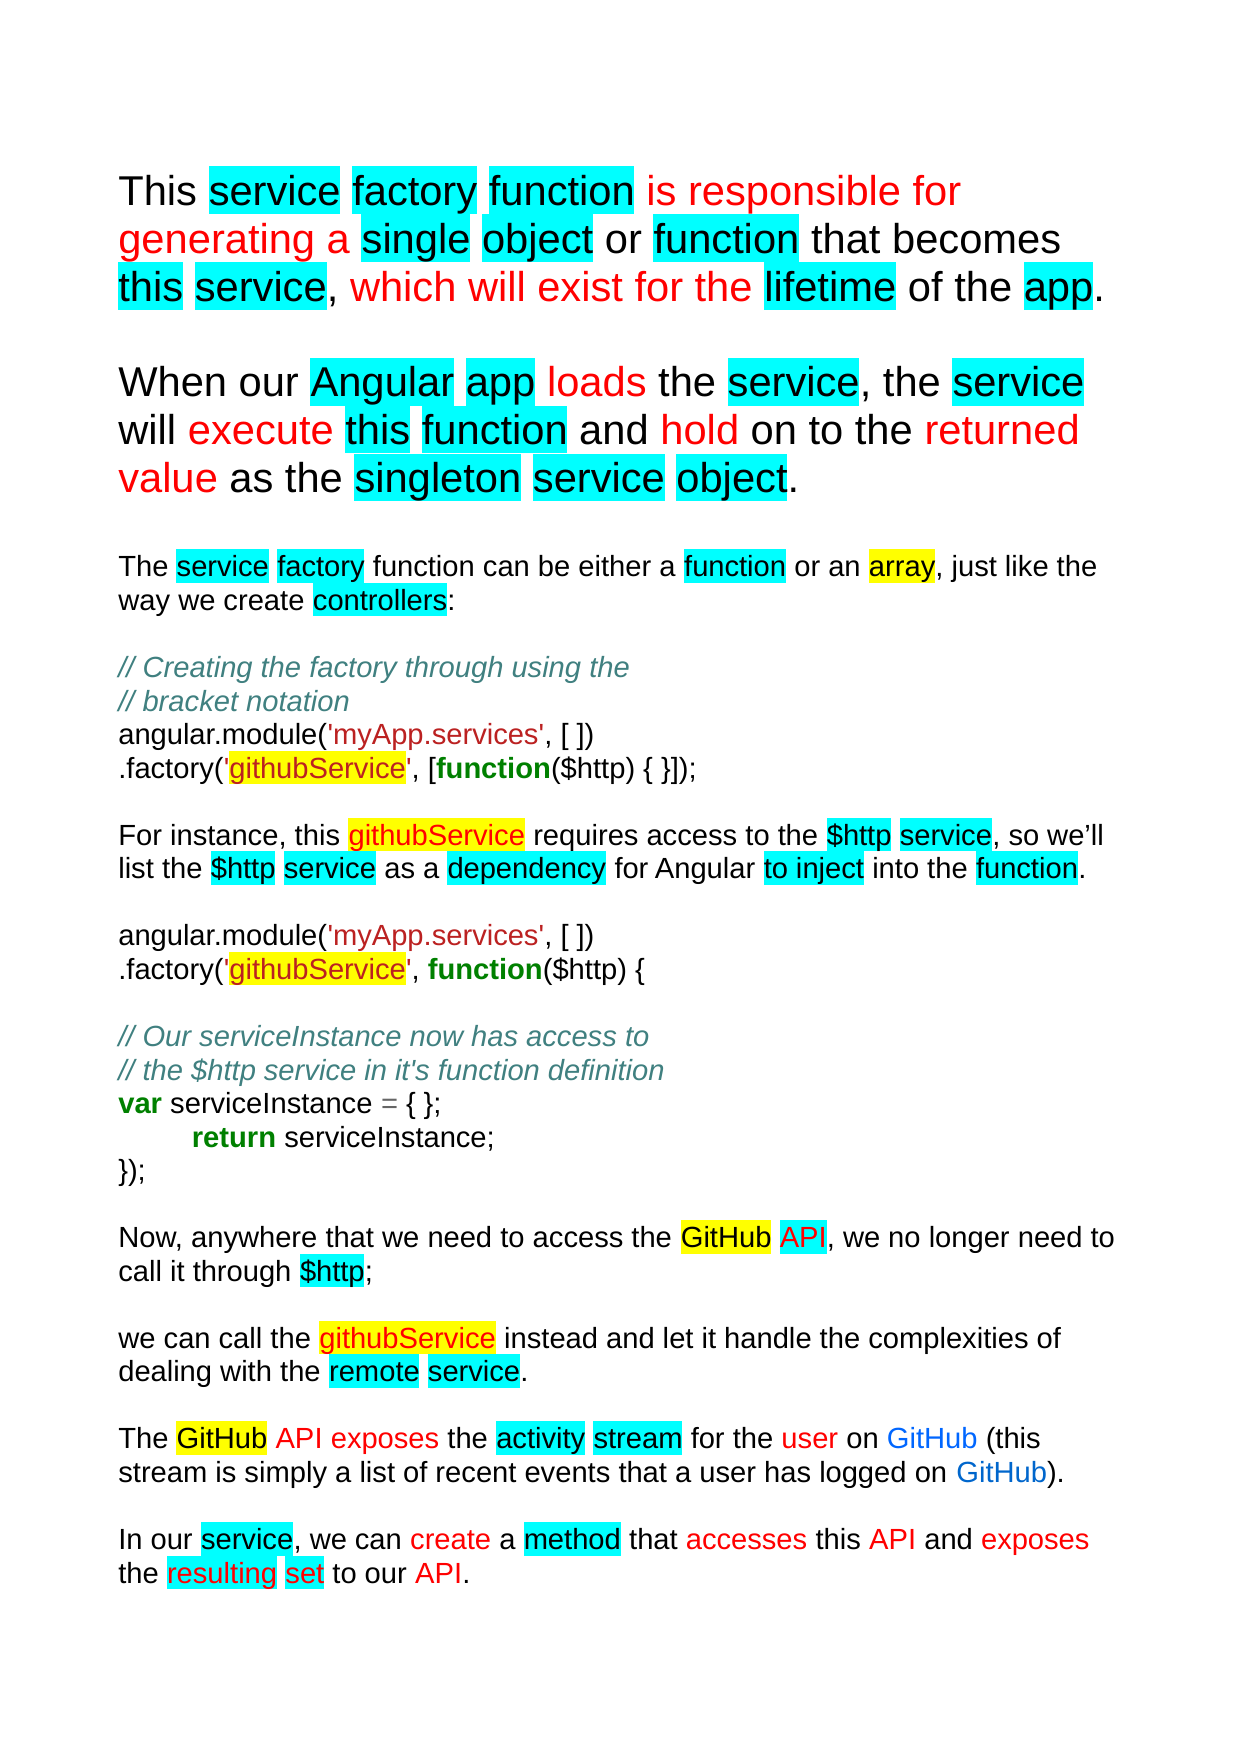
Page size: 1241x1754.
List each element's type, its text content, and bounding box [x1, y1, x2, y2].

text // bracket notation [118, 683, 1122, 717]
text angular.module('myApp.services', [ ]) [118, 717, 1122, 751]
text return serviceInstance; [118, 1119, 1122, 1153]
text The service factory function can be either a function or an array, just like the way we create controllers: [118, 549, 1122, 616]
text // the $http service in it's function definition [118, 1052, 1122, 1086]
text In our service, we can create a method that accesses this API and exposes the resulting set to our API. [118, 1522, 1122, 1589]
text For instance, this githubService requires access to the $http service, so we’ll list the $http service as a dependency for Angular to inject into the function. [118, 818, 1122, 885]
text var serviceInstance = { }; [118, 1086, 1122, 1119]
text .factory('githubService', [function($http) { }]); [118, 751, 1122, 784]
text // Our serviceInstance now has access to [118, 1019, 1122, 1052]
text .factory('githubService', function($http) { [118, 952, 1122, 985]
text The GitHub API exposes the activity stream for the user on GitHub (this stream is simply a list of recent events that a user has logged on GitHub). [118, 1421, 1122, 1488]
text angular.module('myApp.services', [ ]) [118, 918, 1122, 952]
text When our Angular app loads the service, the service will execute this function and hold on to the returned value as the singleton service object. [118, 358, 1122, 501]
text }); [118, 1153, 1122, 1187]
text Now, anywhere that we need to access the GitHub API, we no longer need to call it through $http; [118, 1220, 1122, 1287]
text we can call the githubService instead and let it handle the complexities of dealing with the remote service. [118, 1321, 1122, 1388]
text This service factory function is responsible for generating a single object or function that becomes this service, which will exist for the lifetime of the app. [118, 166, 1122, 310]
text // Creating the factory through using the [118, 650, 1122, 683]
